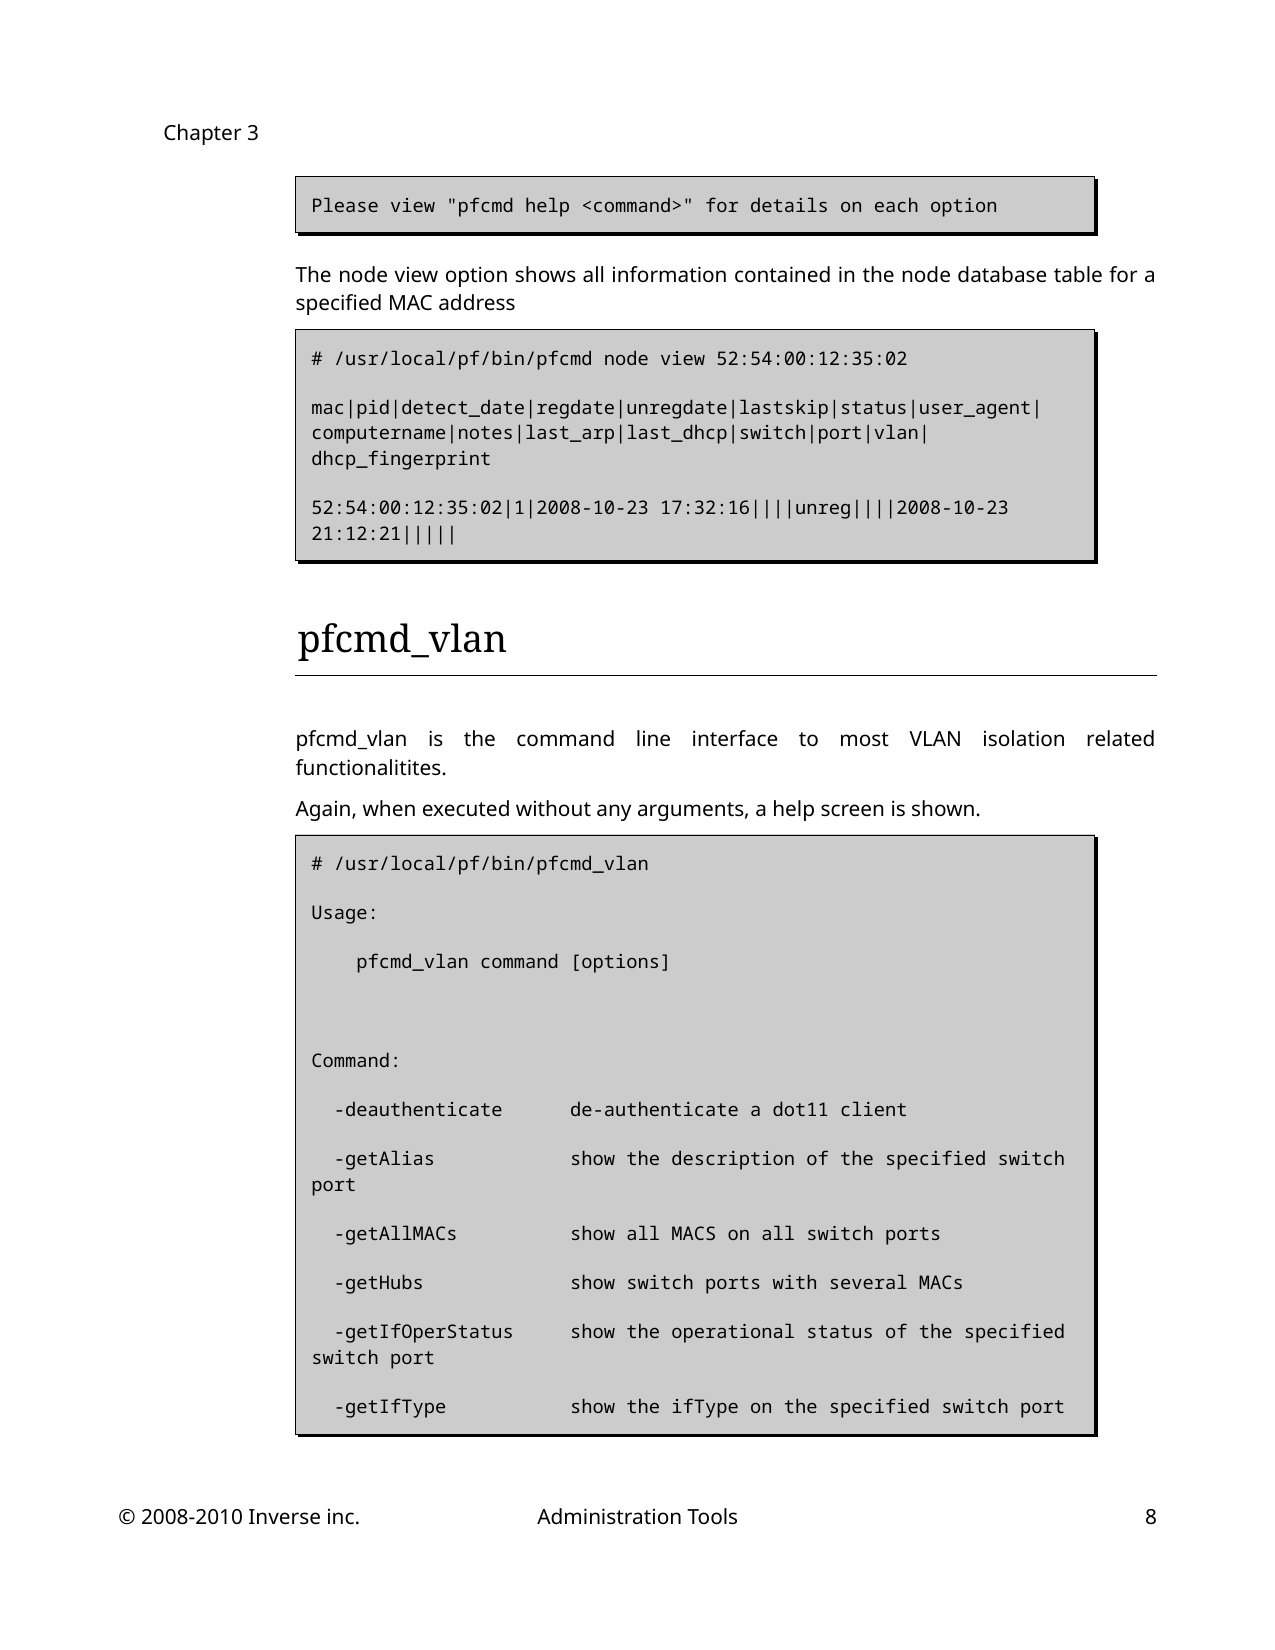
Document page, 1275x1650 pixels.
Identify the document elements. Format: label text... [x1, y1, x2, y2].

text pfcmd_vlan is the command line interface to most VLAN isolation related functionalitites. [295, 724, 1157, 781]
text -getIfType show the ifType on the specified switch port [296, 1377, 1094, 1434]
text Please view "pfcmd help <command>" for details on each option [296, 177, 1094, 232]
text # /usr/local/pf/bin/pfcmd node view 52:54:00:12:35:02 [296, 330, 1094, 371]
subtitle pfcmd_vlan [295, 613, 1157, 675]
text Command: [296, 1031, 1094, 1073]
text -deauthenticate de-authenticate a dot11 client [296, 1080, 1094, 1122]
text -getHubs show switch ports with several MACs [296, 1253, 1094, 1295]
text -getIfOperStatus show the operational status of the specified switch port [296, 1303, 1094, 1369]
text Usage: [296, 884, 1094, 925]
text The node view option shows all information contained in the node database table for a specified MAC address [295, 260, 1157, 317]
text -getAllMACs show all MACS on all switch ports [296, 1204, 1094, 1246]
text # /usr/local/pf/bin/pfcmd_vlan [296, 836, 1094, 876]
text mac|pid|detect_date|regdate|unregdate|lastskip|status|user_agent|computername|notes|last_arp|last_dhcp|switch|port|vlan|dhcp_fingerprint [296, 378, 1094, 471]
text 52:54:00:12:35:02|1|2008-10-23 17:32:16||||unreg||||2008-10-23 21:12:21||||| [296, 478, 1094, 560]
text -getAlias show the description of the specified switch port [296, 1129, 1094, 1196]
text Again, when executed without any arguments, a help screen is shown. [295, 794, 1157, 822]
text pfcmd_vlan command [options] [296, 933, 1094, 974]
